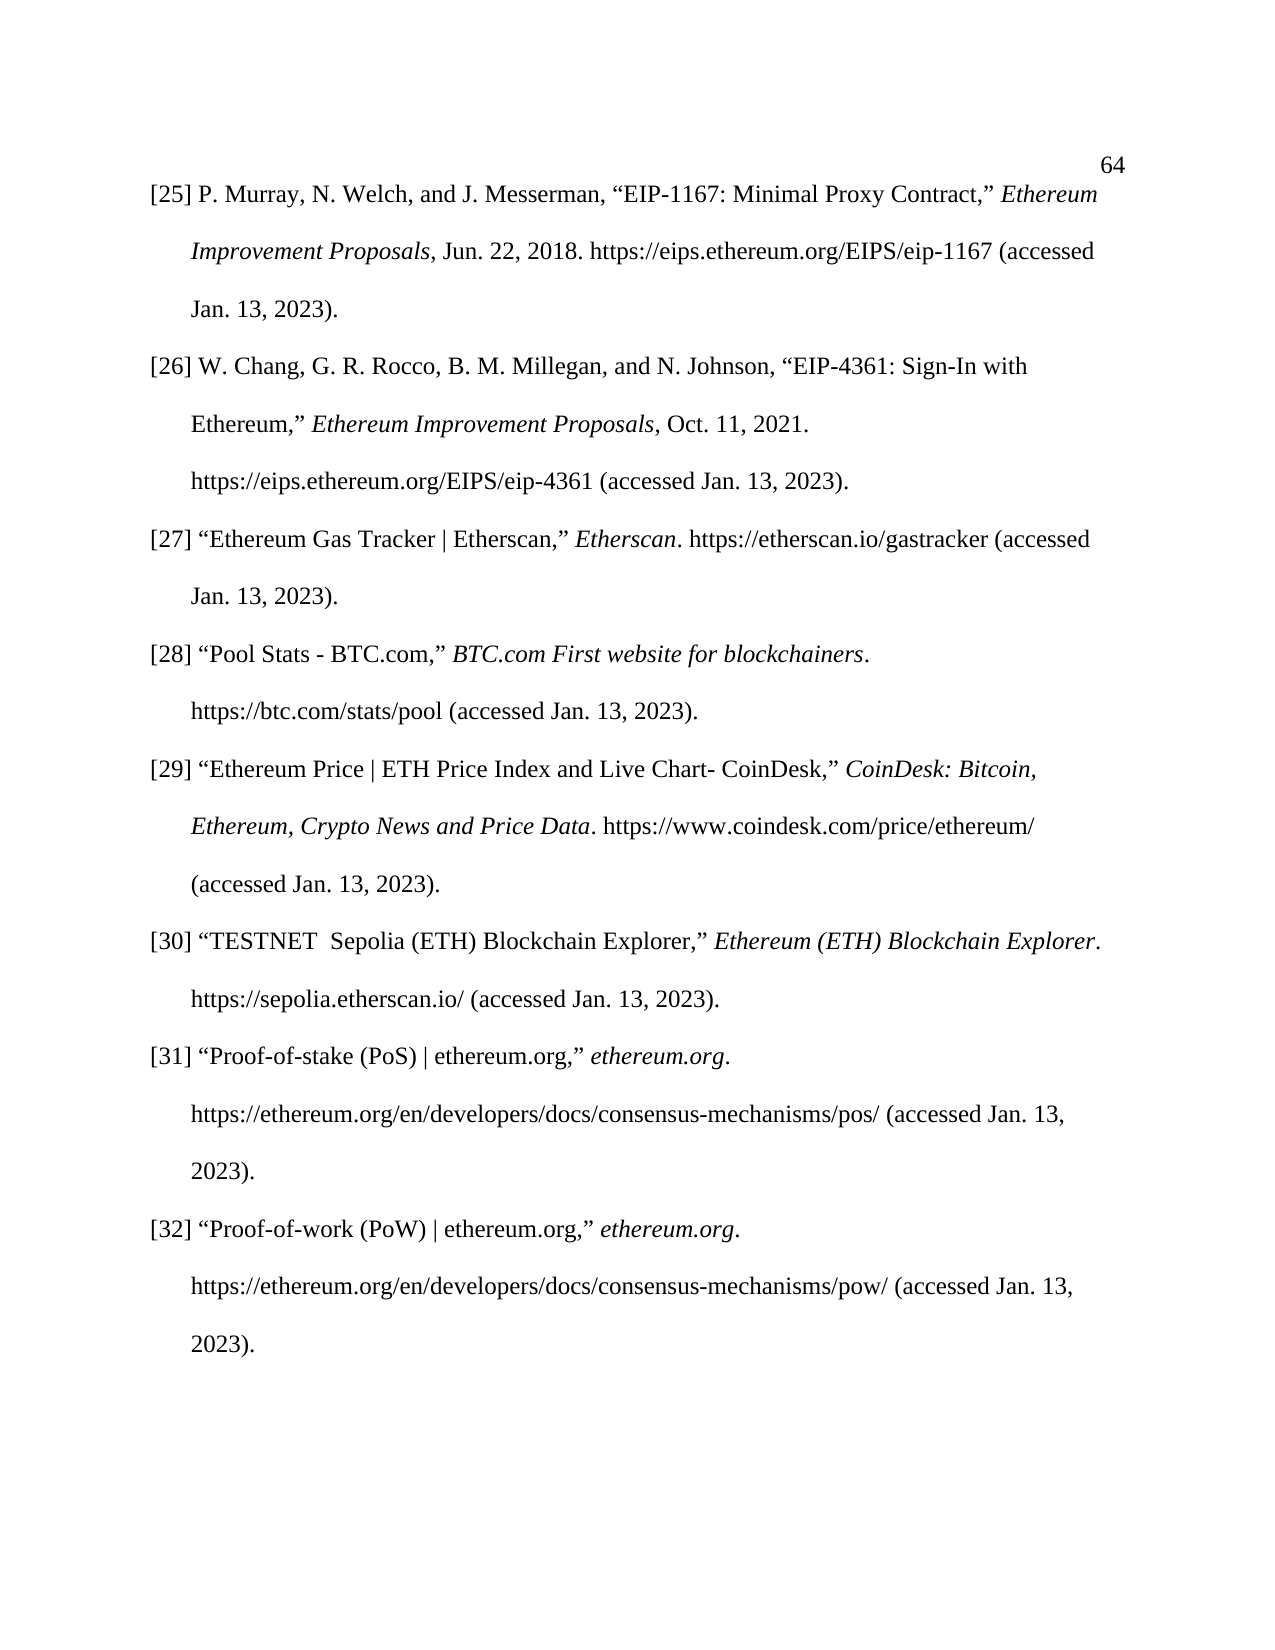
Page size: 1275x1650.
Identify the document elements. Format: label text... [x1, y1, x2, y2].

list “TESTNET Sepolia (ETH) Blockchain Explorer,” Ethereum (ETH) Blockchain Explorer. https://sepolia.etherscan.io/ (accessed Jan. 13, 2023). [150, 926, 1125, 1012]
list P. Murray, N. Welch, and J. Messerman, “EIP-1167: Minimal Proxy Contract,” Ethereum Improvement Proposals, Jun. 22, 2018. https://eips.ethereum.org/EIPS/eip-1167 (accessed Jan. 13, 2023). [150, 179, 1125, 322]
list “Proof-of-work (PoW) | ethereum.org,” ethereum.org. https://ethereum.org/en/developers/docs/consensus-mechanisms/pow/ (accessed Jan. 13, 2023). [150, 1214, 1125, 1357]
list W. Chang, G. R. Rocco, B. M. Millegan, and N. Johnson, “EIP-4361: Sign-In with Ethereum,” Ethereum Improvement Proposals, Oct. 11, 2021. https://eips.ethereum.org/EIPS/eip-4361 (accessed Jan. 13, 2023). [150, 351, 1125, 495]
list “Proof-of-stake (PoS) | ethereum.org,” ethereum.org. https://ethereum.org/en/developers/docs/consensus-mechanisms/pos/ (accessed Jan. 13, 2023). [150, 1041, 1125, 1185]
list “Ethereum Gas Tracker | Etherscan,” Etherscan. https://etherscan.io/gastracker (accessed Jan. 13, 2023). [150, 524, 1125, 610]
list “Ethereum Price | ETH Price Index and Live Chart- CoinDesk,” CoinDesk: Bitcoin, Ethereum, Crypto News and Price Data. https://www.coindesk.com/price/ethereum/ (accessed Jan. 13, 2023). [150, 754, 1125, 897]
list “Pool Stats - BTC.com,” BTC.com First website for blockchainers. https://btc.com/stats/pool (accessed Jan. 13, 2023). [150, 639, 1125, 725]
